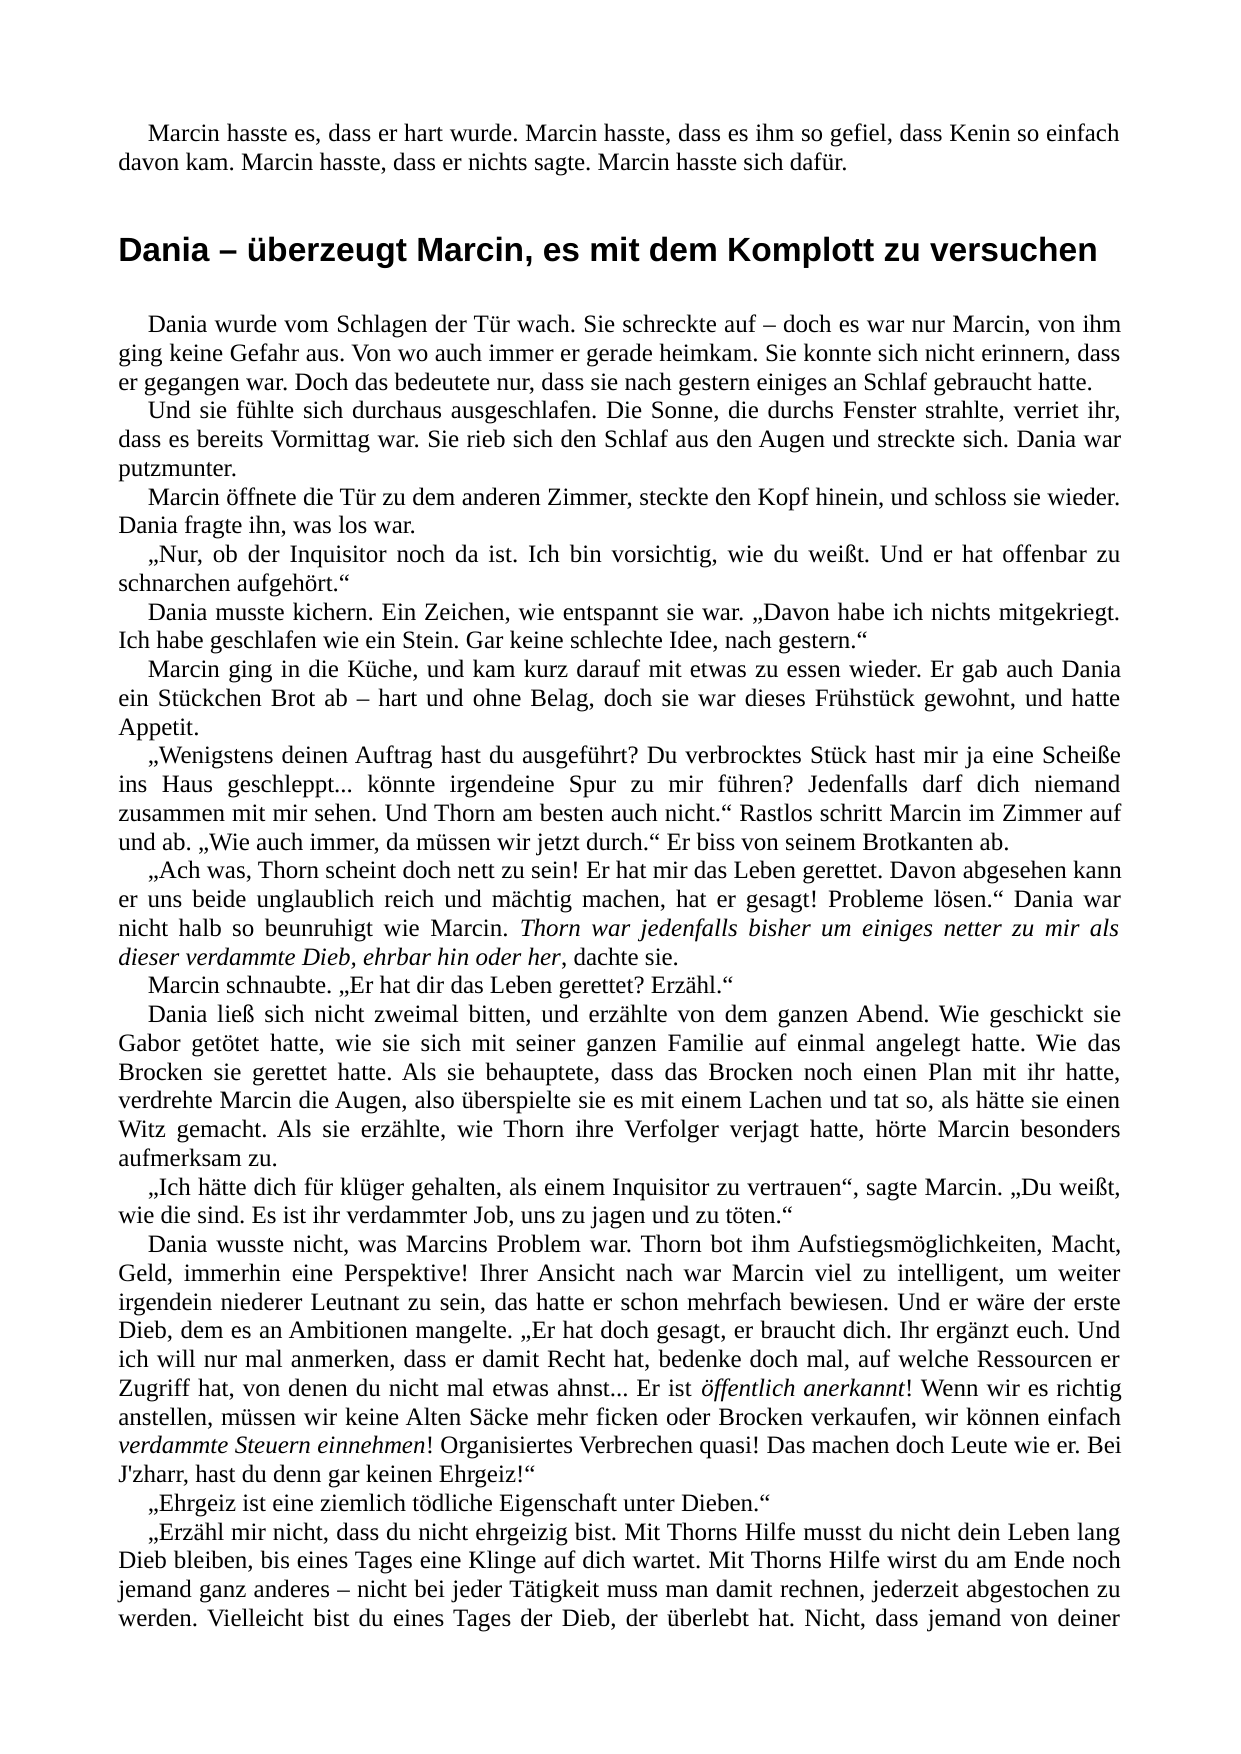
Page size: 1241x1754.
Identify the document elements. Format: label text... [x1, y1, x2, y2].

text Dania ließ sich nicht zweimal bitten, und erzählte von dem ganzen Abend. Wie geschickt sie Gabor getötet hatte, wie sie sich mit seiner ganzen Familie auf einmal angelegt hatte. Wie das Brocken sie gerettet hatte. Als sie behauptete, dass das Brocken noch einen Plan mit ihr hatte, verdrehte Marcin die Augen, also überspielte sie es mit einem Lachen und tat so, als hätte sie einen Witz gemacht. Als sie erzählte, wie Thorn ihre Verfolger verjagt hatte, hörte Marcin besonders aufmerksam zu. [118, 999, 1122, 1172]
text Marcin hasste es, dass er hart wurde. Marcin hasste, dass es ihm so gefiel, dass Kenin so einfach davon kam. Marcin hasste, dass er nichts sagte. Marcin hasste sich dafür. [118, 118, 1122, 176]
text Und sie fühlte sich durchaus ausgeschlafen. Die Sonne, die durchs Fenster strahlte, verriet ihr, dass es bereits Vormittag war. Sie rieb sich den Schlaf aus den Augen und streckte sich. Dania war putzmunter. [118, 396, 1122, 482]
text Dania musste kichern. Ein Zeichen, wie entspannt sie war. „Davon habe ich nichts mitgekriegt. Ich habe geschlafen wie ein Stein. Gar keine schlechte Idee, nach gestern.“ [118, 597, 1122, 654]
text „Wenigstens deinen Auftrag hast du ausgeführt? Du verbrocktes Stück hast mir ja eine Scheiße ins Haus geschleppt... könnte irgendeine Spur zu mir führen? Jedenfalls darf dich niemand zusammen mit mir sehen. Und Thorn am besten auch nicht.“ Rastlos schritt Marcin im Zimmer auf und ab. „Wie auch immer, da müssen wir jetzt durch.“ Er biss von seinem Brotkanten ab. [118, 741, 1122, 856]
text „Nur, ob der Inquisitor noch da ist. Ich bin vorsichtig, wie du weißt. Und er hat offenbar zu schnarchen aufgehört.“ [118, 539, 1122, 597]
text „Erzähl mir nicht, dass du nicht ehrgeizig bist. Mit Thorns Hilfe musst du nicht dein Leben lang Dieb bleiben, bis eines Tages eine Klinge auf dich wartet. Mit Thorns Hilfe wirst du am Ende noch jemand ganz anderes – nicht bei jeder Tätigkeit muss man damit rechnen, jederzeit abgestochen zu werden. Vielleicht bist du eines Tages der Dieb, der überlebt hat. Nicht, dass jemand von deiner [118, 1517, 1122, 1632]
text „Ach was, Thorn scheint doch nett zu sein! Er hat mir das Leben gerettet. Davon abgesehen kann er uns beide unglaublich reich und mächtig machen, hat er gesagt! Probleme lösen.“ Dania war nicht halb so beunruhigt wie Marcin. Thorn war jedenfalls bisher um einiges netter zu mir als dieser verdammte Dieb, ehrbar hin oder her, dachte sie. [118, 856, 1122, 971]
text „Ehrgeiz ist eine ziemlich tödliche Eigenschaft unter Dieben.“ [118, 1488, 1122, 1517]
text Marcin ging in die Küche, und kam kurz darauf mit etwas zu essen wieder. Er gab auch Dania ein Stückchen Brot ab – hart und ohne Belag, doch sie war dieses Frühstück gewohnt, und hatte Appetit. [118, 654, 1122, 741]
text Marcin öffnete die Tür zu dem anderen Zimmer, steckte den Kopf hinein, und schloss sie wieder. Dania fragte ihn, was los war. [118, 482, 1122, 539]
text Marcin schnaubte. „Er hat dir das Leben gerettet? Erzähl.“ [118, 971, 1122, 999]
subtitle Dania – überzeugt Marcin, es mit dem Komplott zu versuchen [118, 229, 1122, 268]
text Dania wurde vom Schlagen der Tür wach. Sie schreckte auf – doch es war nur Marcin, von ihm ging keine Gefahr aus. Von wo auch immer er gerade heimkam. Sie konnte sich nicht erinnern, dass er gegangen war. Doch das bedeutete nur, dass sie nach gestern einiges an Schlaf gebraucht hatte. [118, 309, 1122, 396]
text „Ich hätte dich für klüger gehalten, als einem Inquisitor zu vertrauen“, sagte Marcin. „Du weißt, wie die sind. Es ist ihr verdammter Job, uns zu jagen und zu töten.“ [118, 1172, 1122, 1229]
text Dania wusste nicht, was Marcins Problem war. Thorn bot ihm Aufstiegsmöglichkeiten, Macht, Geld, immerhin eine Perspektive! Ihrer Ansicht nach war Marcin viel zu intelligent, um weiter irgendein niederer Leutnant zu sein, das hatte er schon mehrfach bewiesen. Und er wäre der erste Dieb, dem es an Ambitionen mangelte. „Er hat doch gesagt, er braucht dich. Ihr ergänzt euch. Und ich will nur mal anmerken, dass er damit Recht hat, bedenke doch mal, auf welche Ressourcen er Zugriff hat, von denen du nicht mal etwas ahnst... Er ist öffentlich anerkannt! Wenn wir es richtig anstellen, müssen wir keine Alten Säcke mehr ficken oder Brocken verkaufen, wir können einfach verdammte Steuern einnehmen! Organisiertes Verbrechen quasi! Das machen doch Leute wie er. Bei J'zharr, hast du denn gar keinen Ehrgeiz!“ [118, 1229, 1122, 1488]
